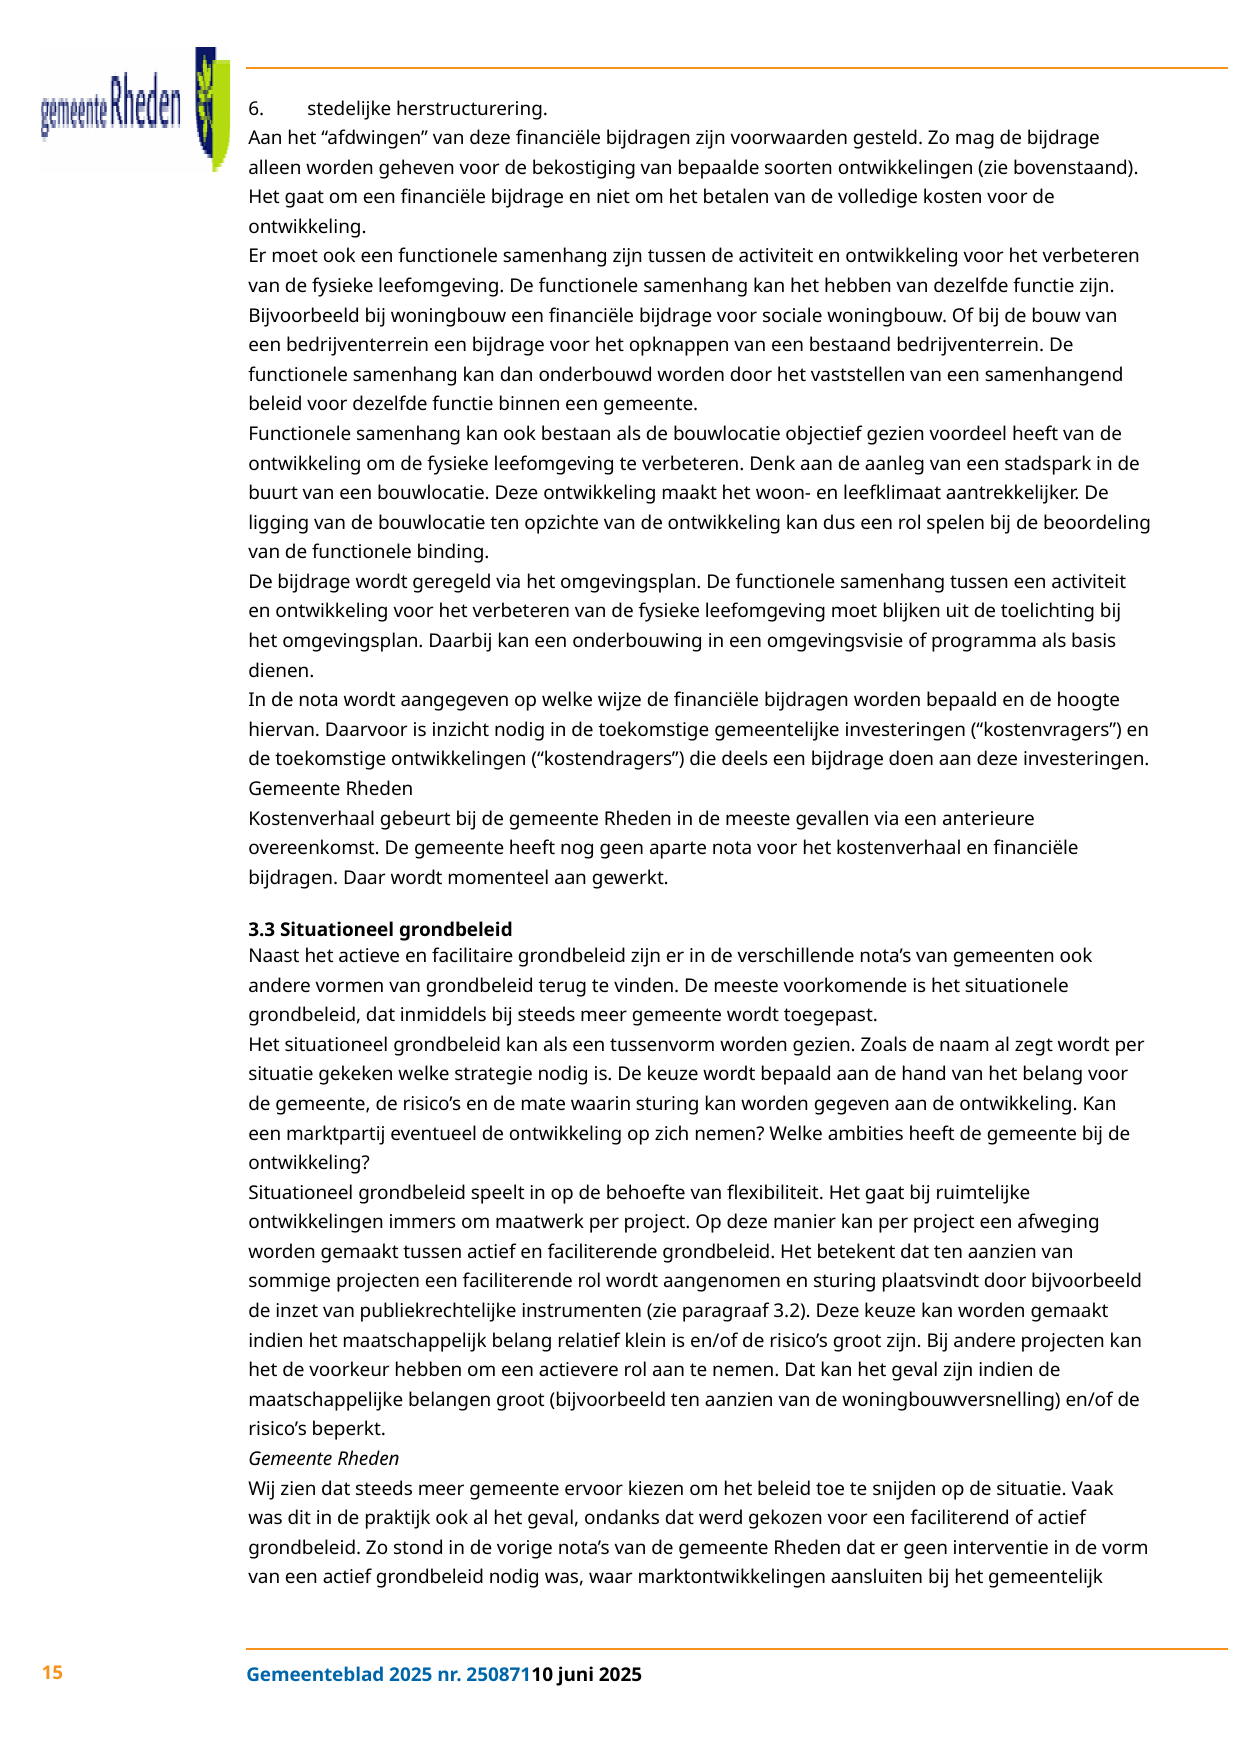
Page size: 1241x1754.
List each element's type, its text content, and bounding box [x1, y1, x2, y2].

text De bijdrage wordt geregeld via het omgevingsplan. De functionele samenhang tussen een activiteit en ontwikkeling voor het verbeteren van de fysieke leefomgeving moet blijken uit de toelichting bij het omgevingsplan. Daarbij kan een onderbouwing in een omgevingsvisie of programma als basis dienen. [248, 568, 1152, 683]
text Er moet ook een functionele samenhang zijn tussen de activiteit en ontwikkeling voor het verbeteren van de fysieke leefomgeving. De functionele samenhang kan het hebben van dezelfde functie zijn. Bijvoorbeeld bij woningbouw een financiële bijdrage voor sociale woningbouw. Of bij de bouw van een bedrijventerrein een bijdrage voor het opknappen van een bestaand bedrijventerrein. De functionele samenhang kan dan onderbouwd worden door het vaststellen van een samenhangend beleid voor dezelfde functie binnen een gemeente. [248, 243, 1152, 416]
picture [41, 47, 231, 172]
table_header Gemeente Rheden Wij zien dat steeds meer gemeente ervoor kiezen om het beleid toe te snijden op de situatie. Vaak was dit in de praktijk ook al het geval, ondanks dat werd gekozen voor een faciliterend of actief grondbeleid. Zo stond in de vorige nota’s van de gemeente Rheden dat er geen interventie in de vorm van een actief grondbeleid nodig was, waar marktontwikkelingen aansluiten bij het gemeentelijk [248, 1445, 1152, 1589]
text Aan het “afdwingen” van deze financiële bijdragen zijn voorwaarden gesteld. Zo mag de bijdrage alleen worden geheven voor de bekostiging van bepaalde soorten ontwikkelingen (zie bovenstaand). Het gaat om een financiële bijdrage en niet om het betalen van de volledige kosten voor de ontwikkeling. [248, 124, 1152, 239]
text In de nota wordt aangegeven op welke wijze de financiële bijdragen worden bepaald en de hoogte hiervan. Daarvoor is inzicht nodig in de toekomstige gemeentelijke investeringen (“kostenvragers”) en de toekomstige ontwikkelingen (“kostendragers”) die deels een bijdrage doen aan deze investeringen. [248, 686, 1152, 771]
list stedelijke herstructurering. [248, 95, 1152, 121]
text Naast het actieve en facilitaire grondbeleid zijn er in de verschillende nota’s van gemeenten ook andere vormen van grondbeleid terug te vinden. De meeste voorkomende is het situationele grondbeleid, dat inmiddels bij steeds meer gemeente wordt toegepast. [248, 942, 1152, 1027]
text 3.3 Situationeel grondbeleid [248, 914, 1152, 942]
text Situationeel grondbeleid speelt in op de behoefte van flexibiliteit. Het gaat bij ruimtelijke ontwikkelingen immers om maatwerk per project. Op deze manier kan per project een afweging worden gemaakt tussen actief en faciliterende grondbeleid. Het betekent dat ten aanzien van sommige projecten een faciliterende rol wordt aangenomen en sturing plaatsvindt door bijvoorbeeld de inzet van publiekrechtelijke instrumenten (zie paragraaf 3.2). Deze keuze kan worden gemaakt indien het maatschappelijk belang relatief klein is en/of de risico’s groot zijn. Bij andere projecten kan het de voorkeur hebben om een actievere rol aan te nemen. Dat kan het geval zijn indien de maatschappelijke belangen groot (bijvoorbeeld ten aanzien van de woningbouwversnelling) en/of de risico’s beperkt. [248, 1179, 1152, 1441]
text Het situationeel grondbeleid kan als een tussenvorm worden gezien. Zoals de naam al zegt wordt per situatie gekeken welke strategie nodig is. De keuze wordt bepaald aan de hand van het belang voor de gemeente, de risico’s en de mate waarin sturing kan worden gegeven aan de ontwikkeling. Kan een marktpartij eventueel de ontwikkeling op zich nemen? Welke ambities heeft de gemeente bij de ontwikkeling? [248, 1031, 1152, 1175]
text Functionele samenhang kan ook bestaan als de bouwlocatie objectief gezien voordeel heeft van de ontwikkeling om de fysieke leefomgeving te verbeteren. Denk aan de aanleg van een stadspark in de buurt van een bouwlocatie. Deze ontwikkeling maakt het woon- en leefklimaat aantrekkelijker. De ligging van de bouwlocatie ten opzichte van de ontwikkeling kan dus een rol spelen bij de beoordeling van de functionele binding. [248, 420, 1152, 564]
table_header Gemeente Rheden Kostenverhaal gebeurt bij de gemeente Rheden in de meeste gevallen via een anterieure overeenkomst. De gemeente heeft nog geen aparte nota voor het kostenverhaal en financiële bijdragen. Daar wordt momenteel aan gewerkt. [248, 775, 1152, 890]
